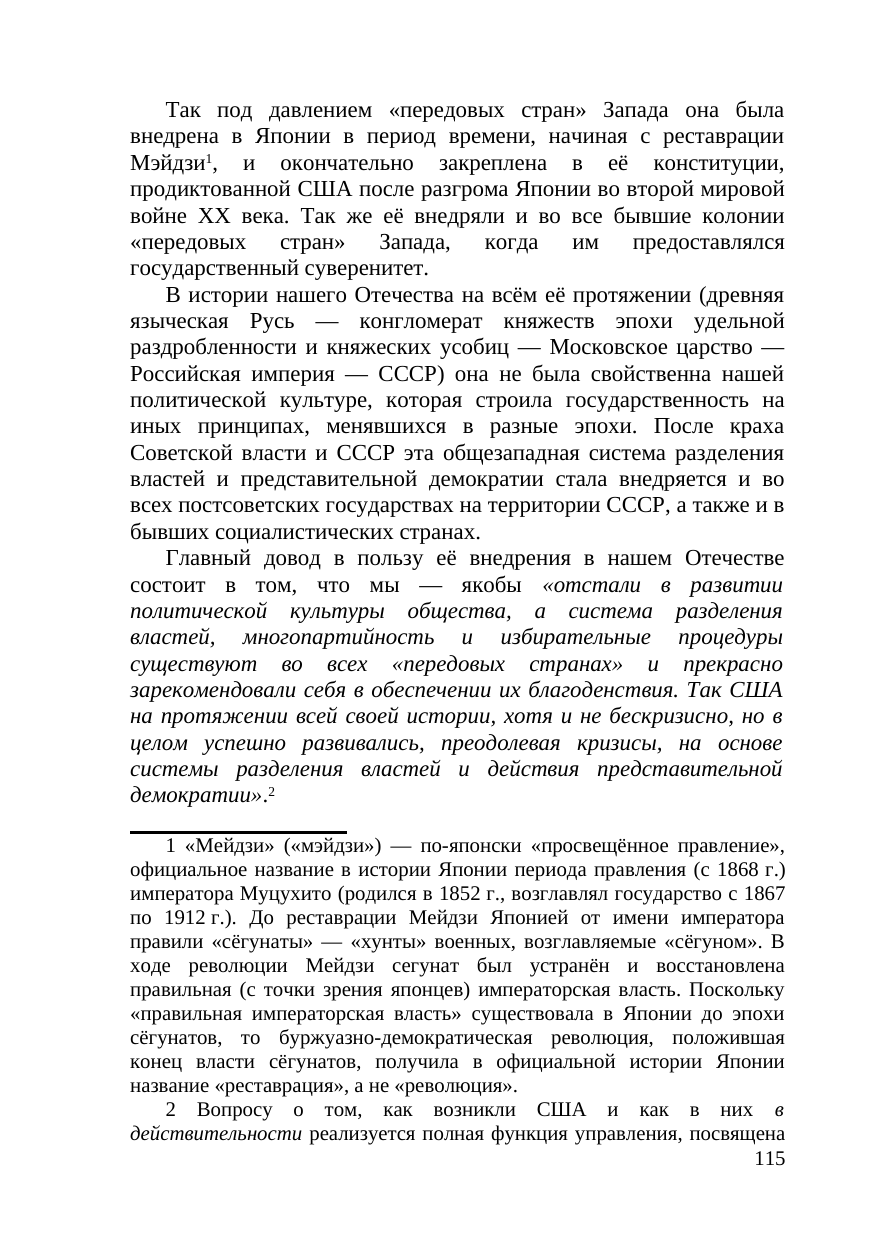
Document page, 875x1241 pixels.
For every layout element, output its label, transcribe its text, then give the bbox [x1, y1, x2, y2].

text «Мейдзи» («мэйдзи») — по-японски «просвещённое правление», официальное название в истории Японии периода правления (с 1868 г.) императора Муцухито (родился в 1852 г., возглавлял государство с 1867 по 1912 г.). До реставрации Мейдзи Японией от имени императора правили «сёгунаты» — «хунты» военных, возглавляемые «сёгуном». В ходе революции Мейдзи сегунат был устранён и восстановлена правильная (с точки зрения японцев) императорская власть. Поскольку «правильная императорская власть» существовала в Японии до эпохи сёгунатов, то буржуазно-демократическая революция, положившая конец власти сёгунатов, получила в официальной истории Японии название «реставрация», а не «революция». [130, 833, 786, 1097]
text Вопросу о том, как возникли США и как в них в действительности реализуется полная функция управления, посвящена [130, 1097, 786, 1145]
text Главный довод в пользу её внедрения в нашем Отечестве состоит в том, что мы — якобы «отстали в развитии политической культуры общества, а система разделения властей, многопартийность и избирательные процедуры существуют во всех «передовых странах» и прекрасно зарекомендовали себя в обеспечении их благоденствия. Так США на протяжении всей своей истории, хотя и не бескризисно, но в целом успешно развивались, преодолевая кризисы, на основе системы разделения властей и действия представительной демократии». [130, 544, 786, 808]
text В истории нашего Отечества на всём её протяжении (древняя языческая Русь — конгломерат княжеств эпохи удельной раздробленности и княжеских усобиц — Московское царство — Российская империя — СССР) она не была свойственна нашей политической культуре, которая строила государственность на иных принципах, менявшихся в разные эпохи. После краха Советской власти и СССР эта общезападная система разделения властей и представительной демократии стала внедряется и во всех постсоветских государствах на территории СССР, а также и в бывших социалистических странах. [130, 281, 786, 544]
text Так под давлением «передовых стран» Запада она была внедрена в Японии в период времени, начиная с реставрации Мэйдзи, и окончательно закреплена в её конституции, продиктованной США после разгрома Японии во второй мировой войне ХХ века. Так же её внедряли и во все бывшие колонии «передовых стран» Запада, когда им предоставлялся государственный суверенитет. [130, 96, 786, 281]
